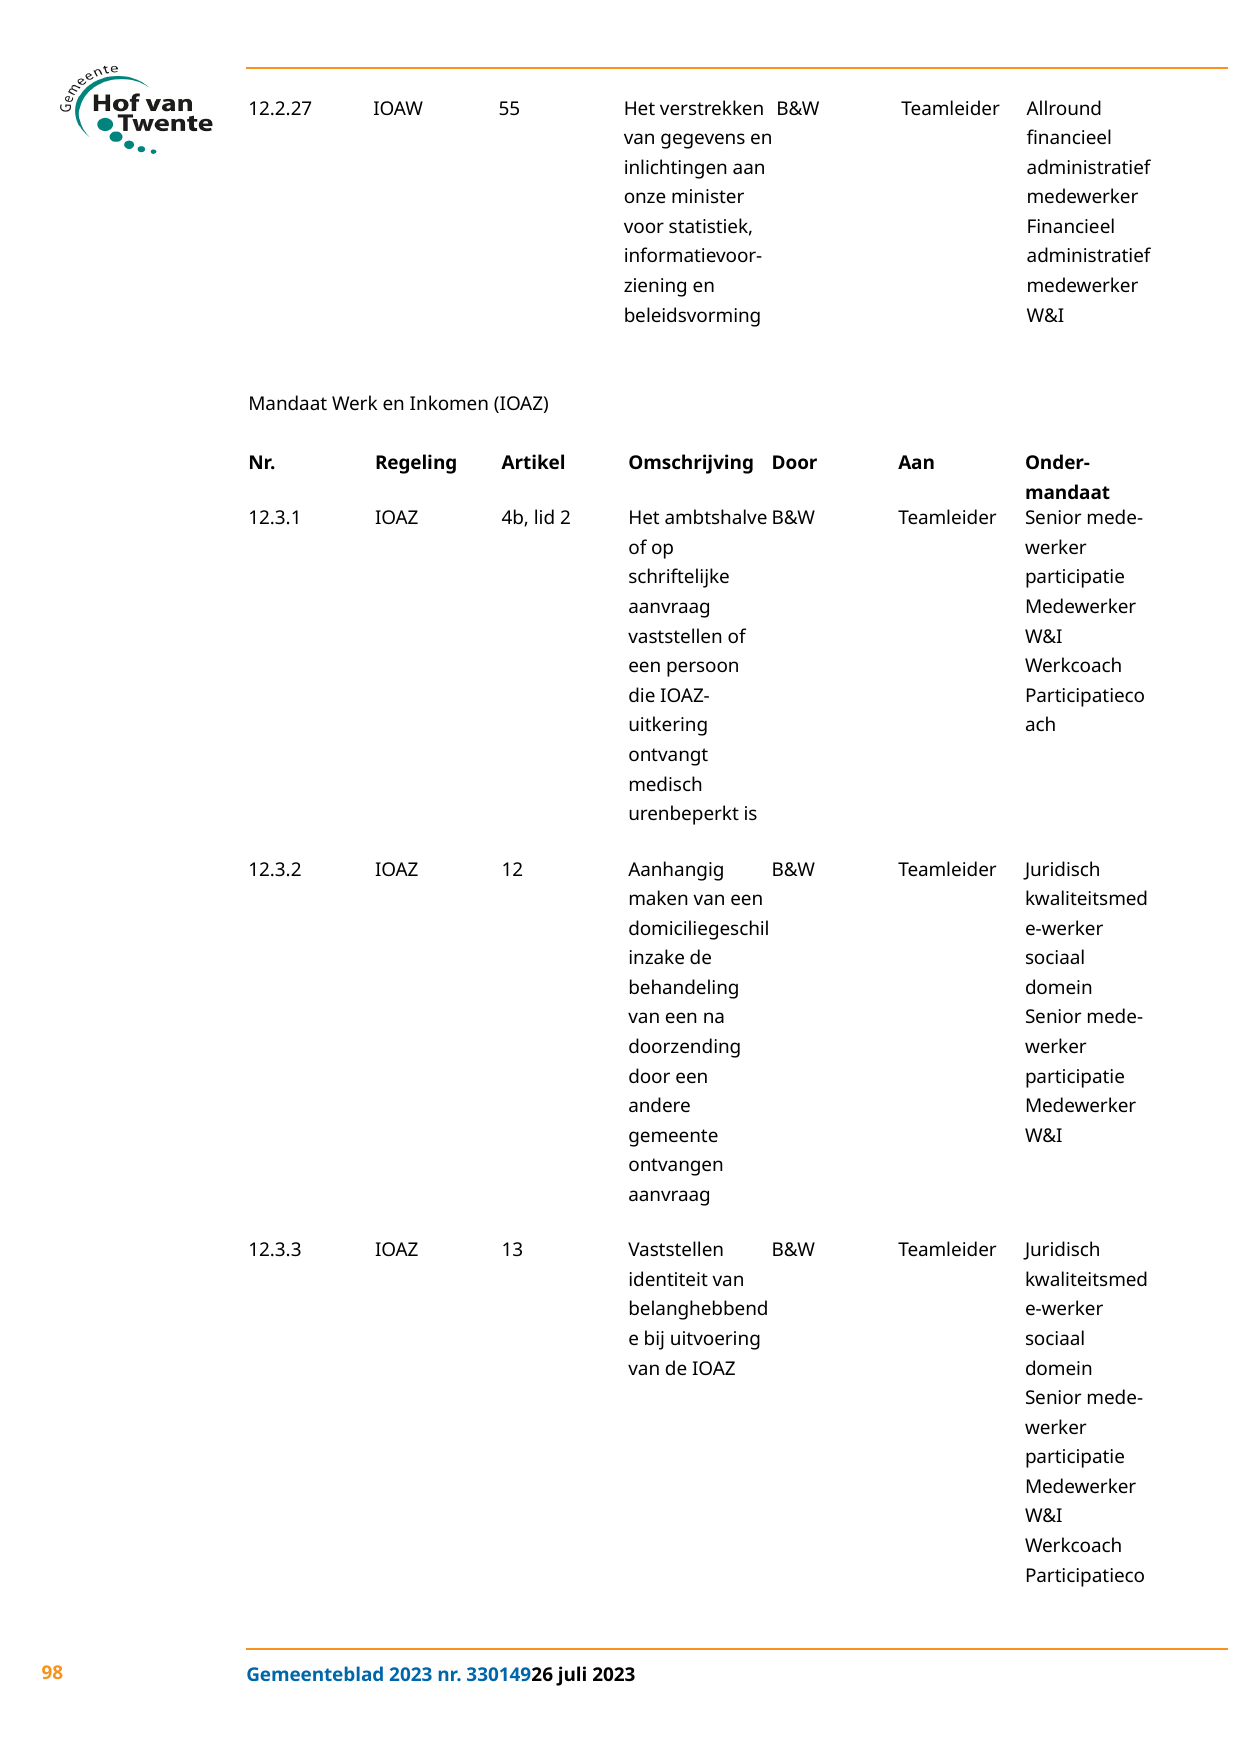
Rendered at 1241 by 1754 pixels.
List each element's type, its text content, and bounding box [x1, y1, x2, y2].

table_header Regeling [375, 449, 501, 504]
table_header Artikel [501, 449, 628, 504]
table_cell 55 [498, 95, 623, 357]
table_cell Teamleider [901, 95, 1026, 357]
table_cell B&W [776, 95, 901, 357]
table_cell Het ambtshalve of op schriftelijke aanvraag vaststellen of een persoon die IOAZ-uitkering ontvangt medisch urenbeperkt is [628, 505, 771, 856]
table_cell 13 [501, 1236, 628, 1588]
table_cell Teamleider [898, 856, 1025, 1236]
table_cell 12 [501, 856, 628, 1236]
table_header Aan [898, 449, 1025, 504]
table_cell Senior mede-werker participatie Medewerker W&I Werkcoach Participatiecoach [1025, 505, 1152, 856]
table_cell IOAZ [375, 856, 501, 1236]
table_cell Allround financieel administratief medewerker Financieel administratief medewerker W&I [1026, 95, 1152, 357]
table_cell Juridisch kwaliteitsmede-werker sociaal domein Senior mede-werker participatie Medewerker W&I Werkcoach Participatieco [1025, 1236, 1152, 1588]
picture [41, 47, 231, 172]
table_cell Juridisch kwaliteitsmede-werker sociaal domein Senior mede-werker participatie Medewerker W&I [1025, 856, 1152, 1236]
table_cell Vaststellen identiteit van belanghebbende bij uitvoering van de IOAZ [628, 1236, 771, 1588]
table_header Onder-mandaat [1025, 449, 1152, 504]
table_cell IOAZ [375, 505, 501, 856]
table_cell 4b, lid 2 [501, 505, 628, 856]
table_cell Teamleider [898, 1236, 1025, 1588]
table_cell 12.2.27 [248, 95, 373, 357]
table_cell Het verstrekken van gegevens en inlichtingen aan onze minister voor statistiek, informatievoor-ziening en beleidsvorming [624, 95, 776, 357]
table_cell 12.3.1 [248, 505, 375, 856]
table_header Omschrijving [628, 449, 771, 504]
table_cell Aanhangig maken van een domiciliegeschil inzake de behandeling van een na doorzending door een andere gemeente ontvangen aanvraag [628, 856, 771, 1236]
table_cell 12.3.3 [248, 1236, 375, 1588]
table_cell B&W [771, 505, 898, 856]
table_cell IOAW [373, 95, 498, 357]
table_cell B&W [771, 1236, 898, 1588]
table_cell IOAZ [375, 1236, 501, 1588]
table_header Nr. [248, 449, 375, 504]
text Mandaat Werk en Inkomen (IOAZ) [248, 390, 1152, 416]
table_header Door [771, 449, 898, 504]
table_cell B&W [771, 856, 898, 1236]
table_cell 12.3.2 [248, 856, 375, 1236]
table_cell Teamleider [898, 505, 1025, 856]
